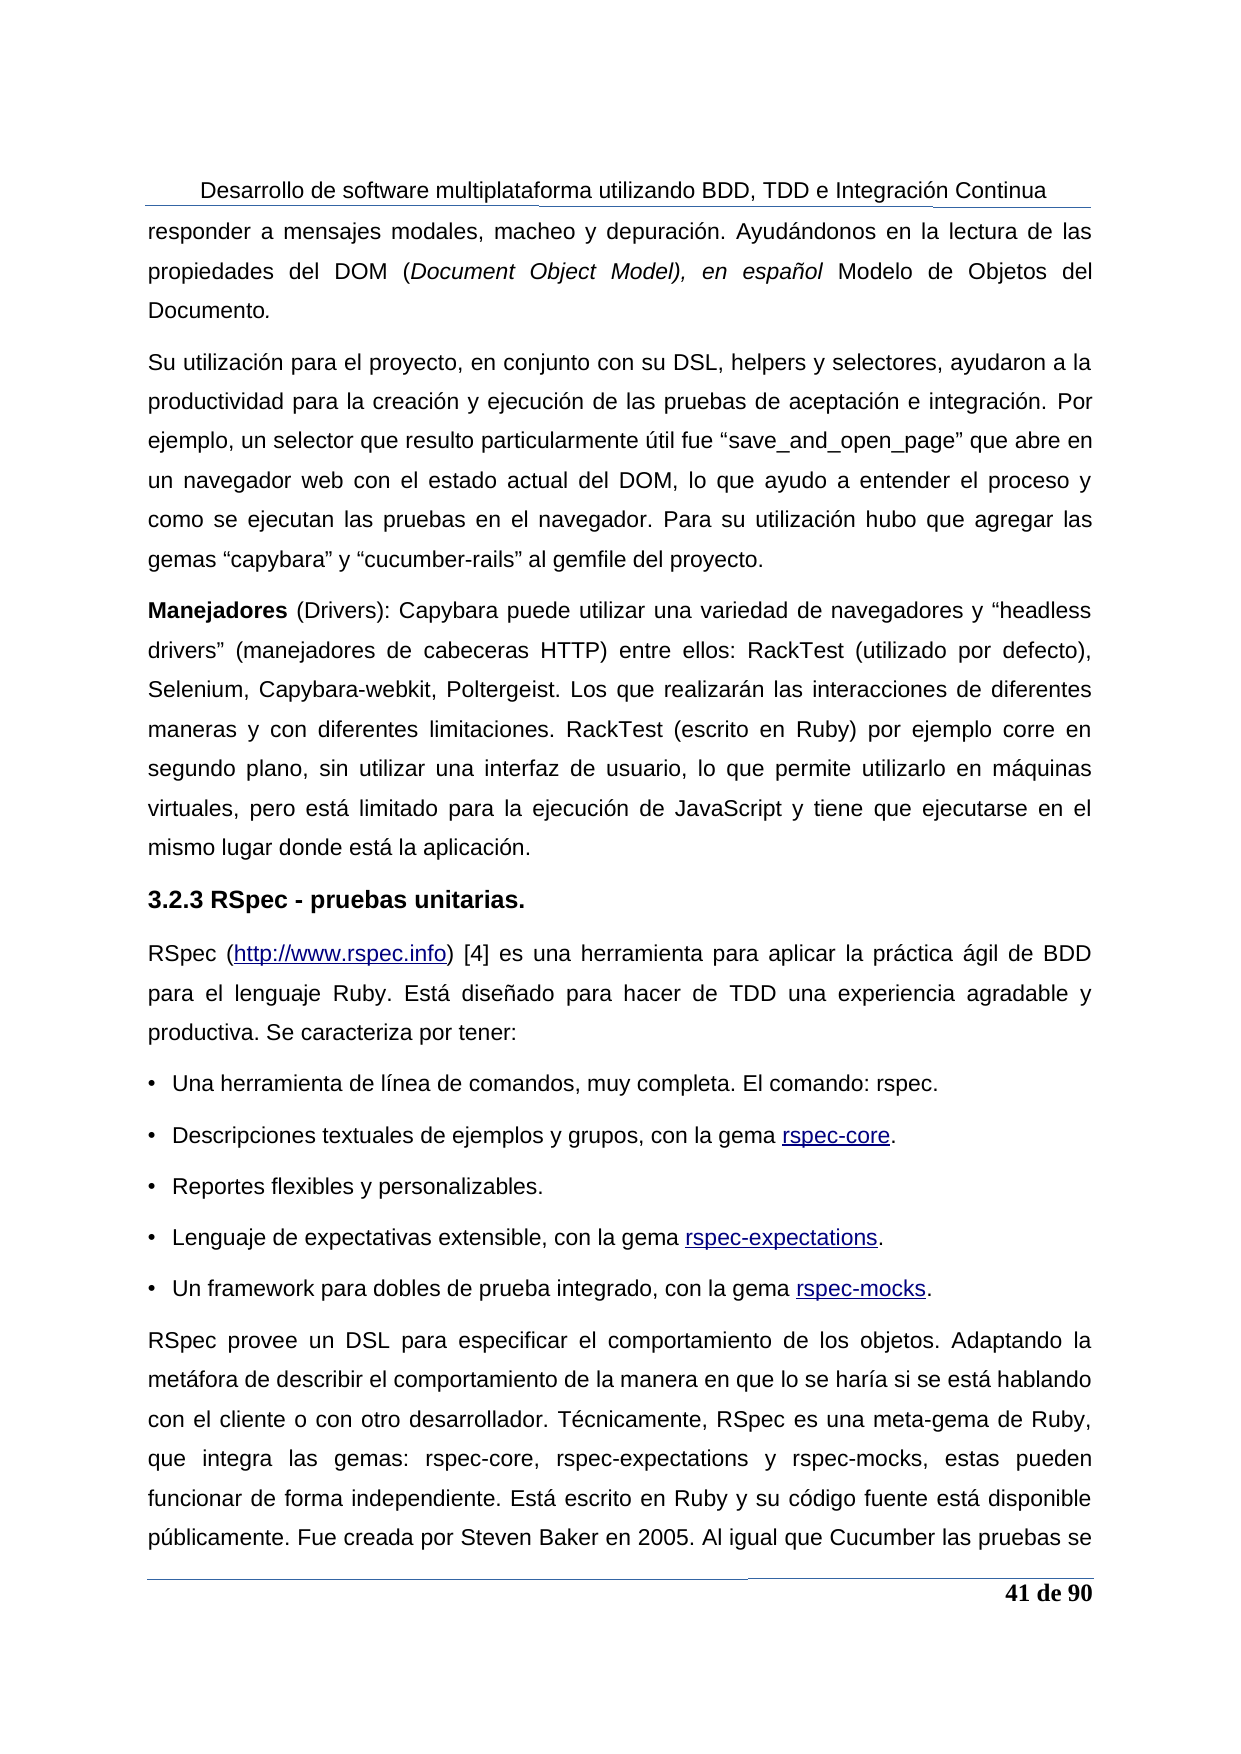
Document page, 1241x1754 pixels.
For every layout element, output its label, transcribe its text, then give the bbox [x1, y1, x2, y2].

text RSpec provee un DSL para especificar el comportamiento de los objetos. Adaptando la metáfora de describir el comportamiento de la manera en que lo se haría si se está hablando con el cliente o con otro desarrollador. Técnicamente, RSpec es una meta-gema de Ruby, que integra las gemas: rspec-core, rspec-expectations y rspec-mocks, estas pueden funcionar de forma independiente. Está escrito en Ruby y su código fuente está disponible públicamente. Fue creada por Steven Baker en 2005. Al igual que Cucumber las pruebas se [148, 1327, 1093, 1550]
text Manejadores (Drivers): Capybara puede utilizar una variedad de navegadores y “headless drivers” (manejadores de cabeceras HTTP) entre ellos: RackTest (utilizado por defecto), Selenium, Capybara-webkit, Poltergeist. Los que realizarán las interacciones de diferentes maneras y con diferentes limitaciones. RackTest (escrito en Ruby) por ejemplo corre en segundo plano, sin utilizar una interfaz de usuario, lo que permite utilizarlo en máquinas virtuales, pero está limitado para la ejecución de JavaScript y tiene que ejecutarse en el mismo lugar donde está la aplicación. [148, 597, 1093, 860]
list Un framework para dobles de prueba integrado, con la gema rspec-mocks. [148, 1275, 1093, 1302]
text Su utilización para el proyecto, en conjunto con su DSL, helpers y selectores, ayudaron a la productividad para la creación y ejecución de las pruebas de aceptación e integración. Por ejemplo, un selector que resulto particularmente útil fue “save_and_open_page” que abre en un navegador web con el estado actual del DOM, lo que ayudo a entender el proceso y como se ejecutan las pruebas en el navegador. Para su utilización hubo que agregar las gemas “capybara” y “cucumber-rails” al gemfile del proyecto. [148, 348, 1093, 572]
list Una herramienta de línea de comandos, muy completa. El comando: rspec. [148, 1070, 1093, 1097]
text responder a mensajes modales, macheo y depuración. Ayudándonos en la lectura de las propiedades del DOM (Document Object Model), en español Modelo de Objetos del Documento. [148, 218, 1093, 324]
list Reportes flexibles y personalizables. [148, 1173, 1093, 1199]
text RSpec (http://www.rspec.info) [4] es una herramienta para aplicar la práctica ágil de BDD para el lenguaje Ruby. Está diseñado para hacer de TDD una experiencia agradable y productiva. Se caracteriza por tener: [148, 940, 1093, 1046]
text 3.2.3 RSpec - pruebas unitarias. [148, 885, 1093, 914]
list Lenguaje de expectativas extensible, con la gema rspec-expectations. [148, 1224, 1093, 1251]
list Descripciones textuales de ejemplos y grupos, con la gema rspec-core. [148, 1122, 1093, 1148]
